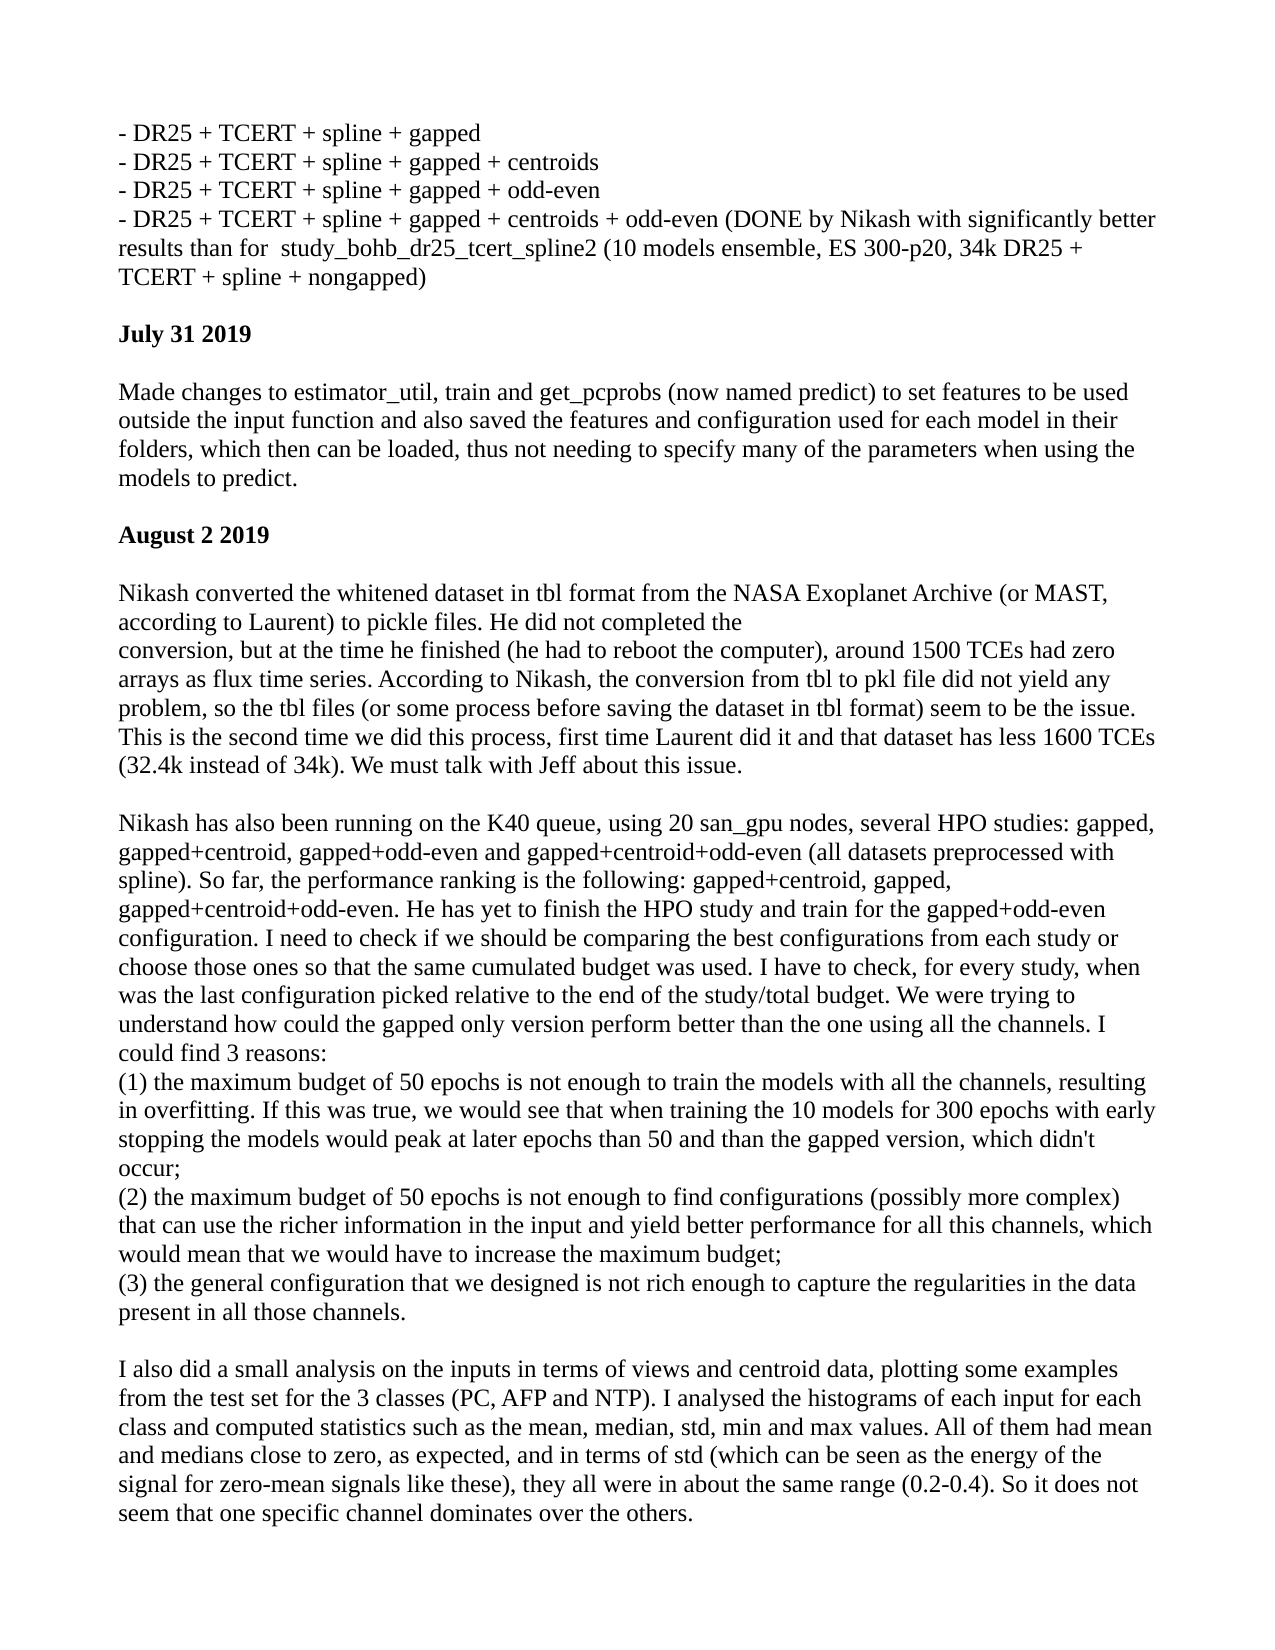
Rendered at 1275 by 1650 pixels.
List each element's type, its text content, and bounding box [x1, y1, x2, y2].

text (2) the maximum budget of 50 epochs is not enough to find configurations (possibly more complex) that can use the richer information in the input and yield better performance for all this channels, which would mean that we would have to increase the maximum budget; [118, 1182, 1157, 1268]
text (3) the general configuration that we designed is not rich enough to capture the regularities in the data present in all those channels. [118, 1268, 1157, 1326]
text conversion, but at the time he finished (he had to reboot the computer), around 1500 TCEs had zero arrays as flux time series. According to Nikash, the conversion from tbl to pkl file did not yield any problem, so the tbl files (or some process before saving the dataset in tbl format) seem to be the issue. This is the second time we did this process, first time Laurent did it and that dataset has less 1600 TCEs (32.4k instead of 34k). We must talk with Jeff about this issue. [118, 636, 1157, 779]
text July 31 2019 [118, 319, 1157, 348]
text I also did a small analysis on the inputs in terms of views and centroid data, plotting some examples from the test set for the 3 classes (PC, AFP and NTP). I analysed the histograms of each input for each class and computed statistics such as the mean, median, std, min and max values. All of them had mean and medians close to zero, as expected, and in terms of std (which can be seen as the energy of the signal for zero-mean signals like these), they all were in about the same range (0.2-0.4). So it does not seem that one specific channel dominates over the others. [118, 1354, 1157, 1527]
text - DR25 + TCERT + spline + gapped + centroids [118, 147, 1157, 176]
text (1) the maximum budget of 50 epochs is not enough to train the models with all the channels, resulting in overfitting. If this was true, we would see that when training the 10 models for 300 epochs with early stopping the models would peak at later epochs than 50 and than the gapped version, which didn't occur; [118, 1067, 1157, 1182]
text Nikash converted the whitened dataset in tbl format from the NASA Exoplanet Archive (or MAST, according to Laurent) to pickle files. He did not completed the [118, 578, 1157, 636]
text Nikash has also been running on the K40 queue, using 20 san_gpu nodes, several HPO studies: gapped, gapped+centroid, gapped+odd-even and gapped+centroid+odd-even (all datasets preprocessed with spline). So far, the performance ranking is the following: gapped+centroid, gapped, gapped+centroid+odd-even. He has yet to finish the HPO study and train for the gapped+odd-even configuration. I need to check if we should be comparing the best configurations from each study or choose those ones so that the same cumulated budget was used. I have to check, for every study, when was the last configuration picked relative to the end of the study/total budget. We were trying to understand how could the gapped only version perform better than the one using all the channels. I could find 3 reasons: [118, 808, 1157, 1067]
text - DR25 + TCERT + spline + gapped + odd-even [118, 176, 1157, 204]
text - DR25 + TCERT + spline + gapped [118, 118, 1157, 147]
text Made changes to estimator_util, train and get_pcprobs (now named predict) to set features to be used outside the input function and also saved the features and configuration used for each model in their folders, which then can be loaded, thus not needing to specify many of the parameters when using the models to predict. [118, 377, 1157, 492]
text August 2 2019 [118, 521, 1157, 549]
text - DR25 + TCERT + spline + gapped + centroids + odd-even (DONE by Nikash with significantly better results than for study_bohb_dr25_tcert_spline2 (10 models ensemble, ES 300-p20, 34k DR25 + TCERT + spline + nongapped) [118, 204, 1157, 291]
